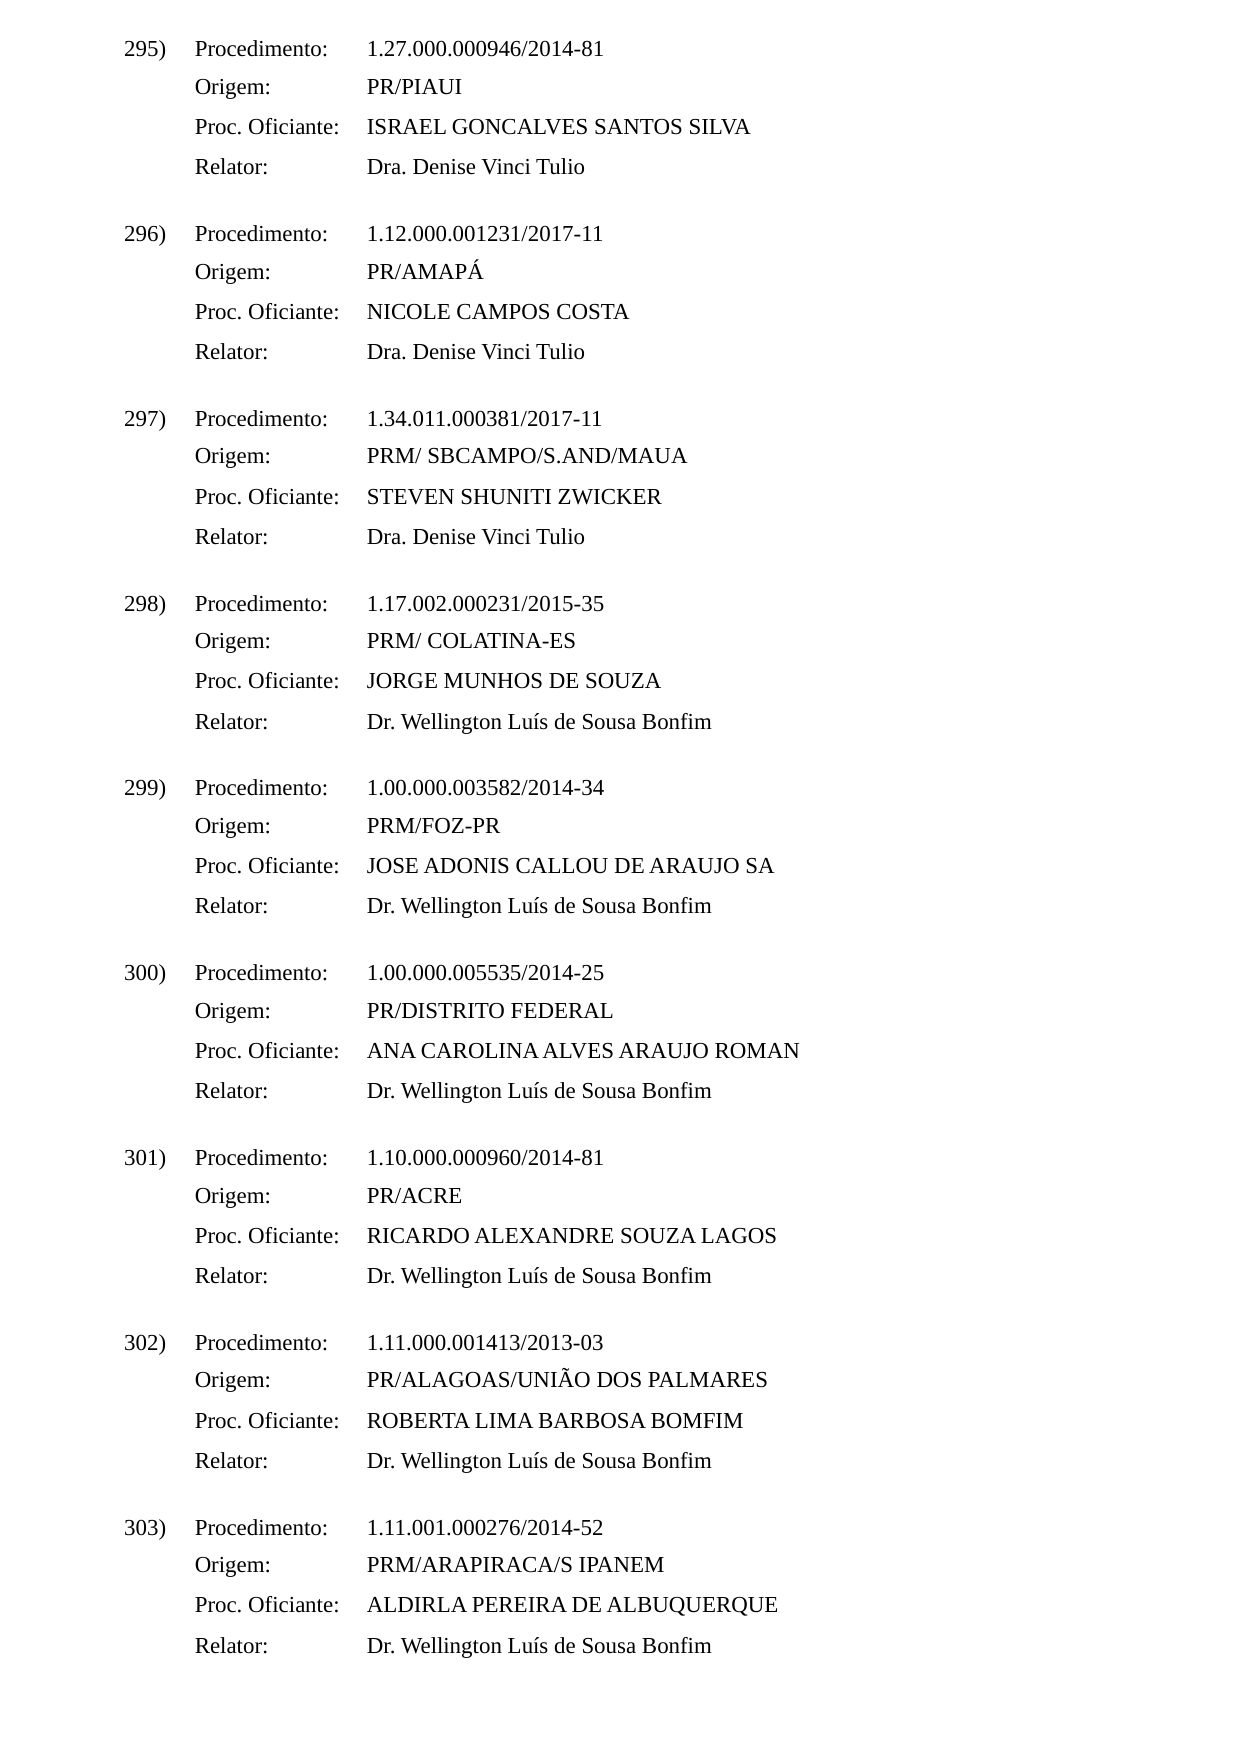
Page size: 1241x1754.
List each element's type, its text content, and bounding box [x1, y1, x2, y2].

table_cell [118, 702, 189, 742]
table_cell PR/AMAPÁ [361, 252, 1122, 292]
table_cell Proc. Oficiante: [189, 662, 361, 702]
table_cell [118, 1586, 189, 1626]
table_header Procedimento: [189, 584, 361, 622]
table_cell Dr. Wellington Luís de Sousa Bonfim [361, 1072, 1122, 1112]
table_cell Proc. Oficiante: [189, 477, 361, 517]
table_cell Origem: [189, 806, 361, 847]
table_cell [118, 1626, 189, 1666]
table_cell Origem: [189, 437, 361, 477]
table_cell [118, 991, 189, 1031]
table_header Procedimento: [189, 1508, 361, 1546]
table_cell Dra. Denise Vinci Tulio [361, 517, 1122, 557]
table_cell [118, 437, 189, 477]
table_cell Dr. Wellington Luís de Sousa Bonfim [361, 1626, 1122, 1666]
table_cell Relator: [189, 148, 361, 188]
table_cell Proc. Oficiante: [189, 1401, 361, 1441]
table_cell [118, 1546, 189, 1586]
table_cell ALDIRLA PEREIRA DE ALBUQUERQUE [361, 1586, 1122, 1626]
table_header 1.10.000.000960/2014-81 [361, 1138, 1122, 1176]
table_cell [118, 1256, 189, 1297]
table_cell Origem: [189, 622, 361, 662]
table_cell Dr. Wellington Luís de Sousa Bonfim [361, 1256, 1122, 1297]
table_cell Relator: [189, 702, 361, 742]
table_header 1.11.000.001413/2013-03 [361, 1323, 1122, 1361]
table_cell PRM/ COLATINA-ES [361, 622, 1122, 662]
table_header 297) [118, 399, 189, 437]
table_header 1.12.000.001231/2017-11 [361, 214, 1122, 252]
table_header 303) [118, 1508, 189, 1546]
table_cell [118, 1072, 189, 1112]
table_cell PRM/ SBCAMPO/S.AND/MAUA [361, 437, 1122, 477]
table_cell Origem: [189, 67, 361, 107]
table_cell Dra. Denise Vinci Tulio [361, 148, 1122, 188]
table_cell PR/ACRE [361, 1176, 1122, 1216]
table_cell JORGE MUNHOS DE SOUZA [361, 662, 1122, 702]
table_cell [118, 806, 189, 847]
table_cell [118, 847, 189, 887]
table_header 1.00.000.003582/2014-34 [361, 769, 1122, 806]
table_cell PRM/ARAPIRACA/S IPANEM [361, 1546, 1122, 1586]
table_cell [118, 662, 189, 702]
table_header 300) [118, 954, 189, 991]
table_cell [118, 292, 189, 332]
table_cell PRM/FOZ-PR [361, 806, 1122, 847]
table_header 301) [118, 1138, 189, 1176]
table_cell Origem: [189, 1176, 361, 1216]
table_cell [118, 252, 189, 292]
table_header 302) [118, 1323, 189, 1361]
table_cell Relator: [189, 1441, 361, 1481]
table_cell Dra. Denise Vinci Tulio [361, 333, 1122, 373]
table_cell [118, 148, 189, 188]
table_header 298) [118, 584, 189, 622]
table_cell Relator: [189, 1626, 361, 1666]
table_cell PR/DISTRITO FEDERAL [361, 991, 1122, 1031]
table_cell Origem: [189, 1546, 361, 1586]
table_cell [118, 1441, 189, 1481]
table_cell NICOLE CAMPOS COSTA [361, 292, 1122, 332]
table_header Procedimento: [189, 30, 361, 67]
table_cell Origem: [189, 252, 361, 292]
table_cell Proc. Oficiante: [189, 1586, 361, 1626]
table_cell [118, 1361, 189, 1401]
table_header Procedimento: [189, 954, 361, 991]
table_cell Dr. Wellington Luís de Sousa Bonfim [361, 1441, 1122, 1481]
table_header Procedimento: [189, 214, 361, 252]
table_cell [118, 333, 189, 373]
table_header 1.27.000.000946/2014-81 [361, 30, 1122, 67]
table_header Procedimento: [189, 399, 361, 437]
table_header 295) [118, 30, 189, 67]
table_cell Relator: [189, 1072, 361, 1112]
table_header 1.17.002.000231/2015-35 [361, 584, 1122, 622]
table_header 299) [118, 769, 189, 806]
table_header 1.34.011.000381/2017-11 [361, 399, 1122, 437]
table_cell [118, 108, 189, 148]
table_cell PR/PIAUI [361, 67, 1122, 107]
table_cell [118, 477, 189, 517]
table_header 1.11.001.000276/2014-52 [361, 1508, 1122, 1546]
table_cell Proc. Oficiante: [189, 1216, 361, 1256]
table_cell Origem: [189, 1361, 361, 1401]
table_cell Relator: [189, 333, 361, 373]
table_cell ROBERTA LIMA BARBOSA BOMFIM [361, 1401, 1122, 1441]
table_cell [118, 517, 189, 557]
table_cell ANA CAROLINA ALVES ARAUJO ROMAN [361, 1031, 1122, 1072]
table_cell [118, 622, 189, 662]
table_cell STEVEN SHUNITI ZWICKER [361, 477, 1122, 517]
table_cell Proc. Oficiante: [189, 1031, 361, 1072]
table_header Procedimento: [189, 1323, 361, 1361]
table_cell [118, 67, 189, 107]
table_cell Proc. Oficiante: [189, 292, 361, 332]
table_cell JOSE ADONIS CALLOU DE ARAUJO SA [361, 847, 1122, 887]
table_cell Proc. Oficiante: [189, 108, 361, 148]
table_cell PR/ALAGOAS/UNIÃO DOS PALMARES [361, 1361, 1122, 1401]
table_cell Proc. Oficiante: [189, 847, 361, 887]
table_cell [118, 1216, 189, 1256]
table_cell Relator: [189, 1256, 361, 1297]
table_cell RICARDO ALEXANDRE SOUZA LAGOS [361, 1216, 1122, 1256]
table_cell Dr. Wellington Luís de Sousa Bonfim [361, 887, 1122, 927]
table_header 1.00.000.005535/2014-25 [361, 954, 1122, 991]
table_header 296) [118, 214, 189, 252]
table_cell [118, 1176, 189, 1216]
table_cell Relator: [189, 517, 361, 557]
table_cell Relator: [189, 887, 361, 927]
table_header Procedimento: [189, 1138, 361, 1176]
table_cell Dr. Wellington Luís de Sousa Bonfim [361, 702, 1122, 742]
table_cell [118, 1401, 189, 1441]
table_cell [118, 1031, 189, 1072]
table_cell [118, 887, 189, 927]
table_cell ISRAEL GONCALVES SANTOS SILVA [361, 108, 1122, 148]
table_cell Origem: [189, 991, 361, 1031]
table_header Procedimento: [189, 769, 361, 806]
